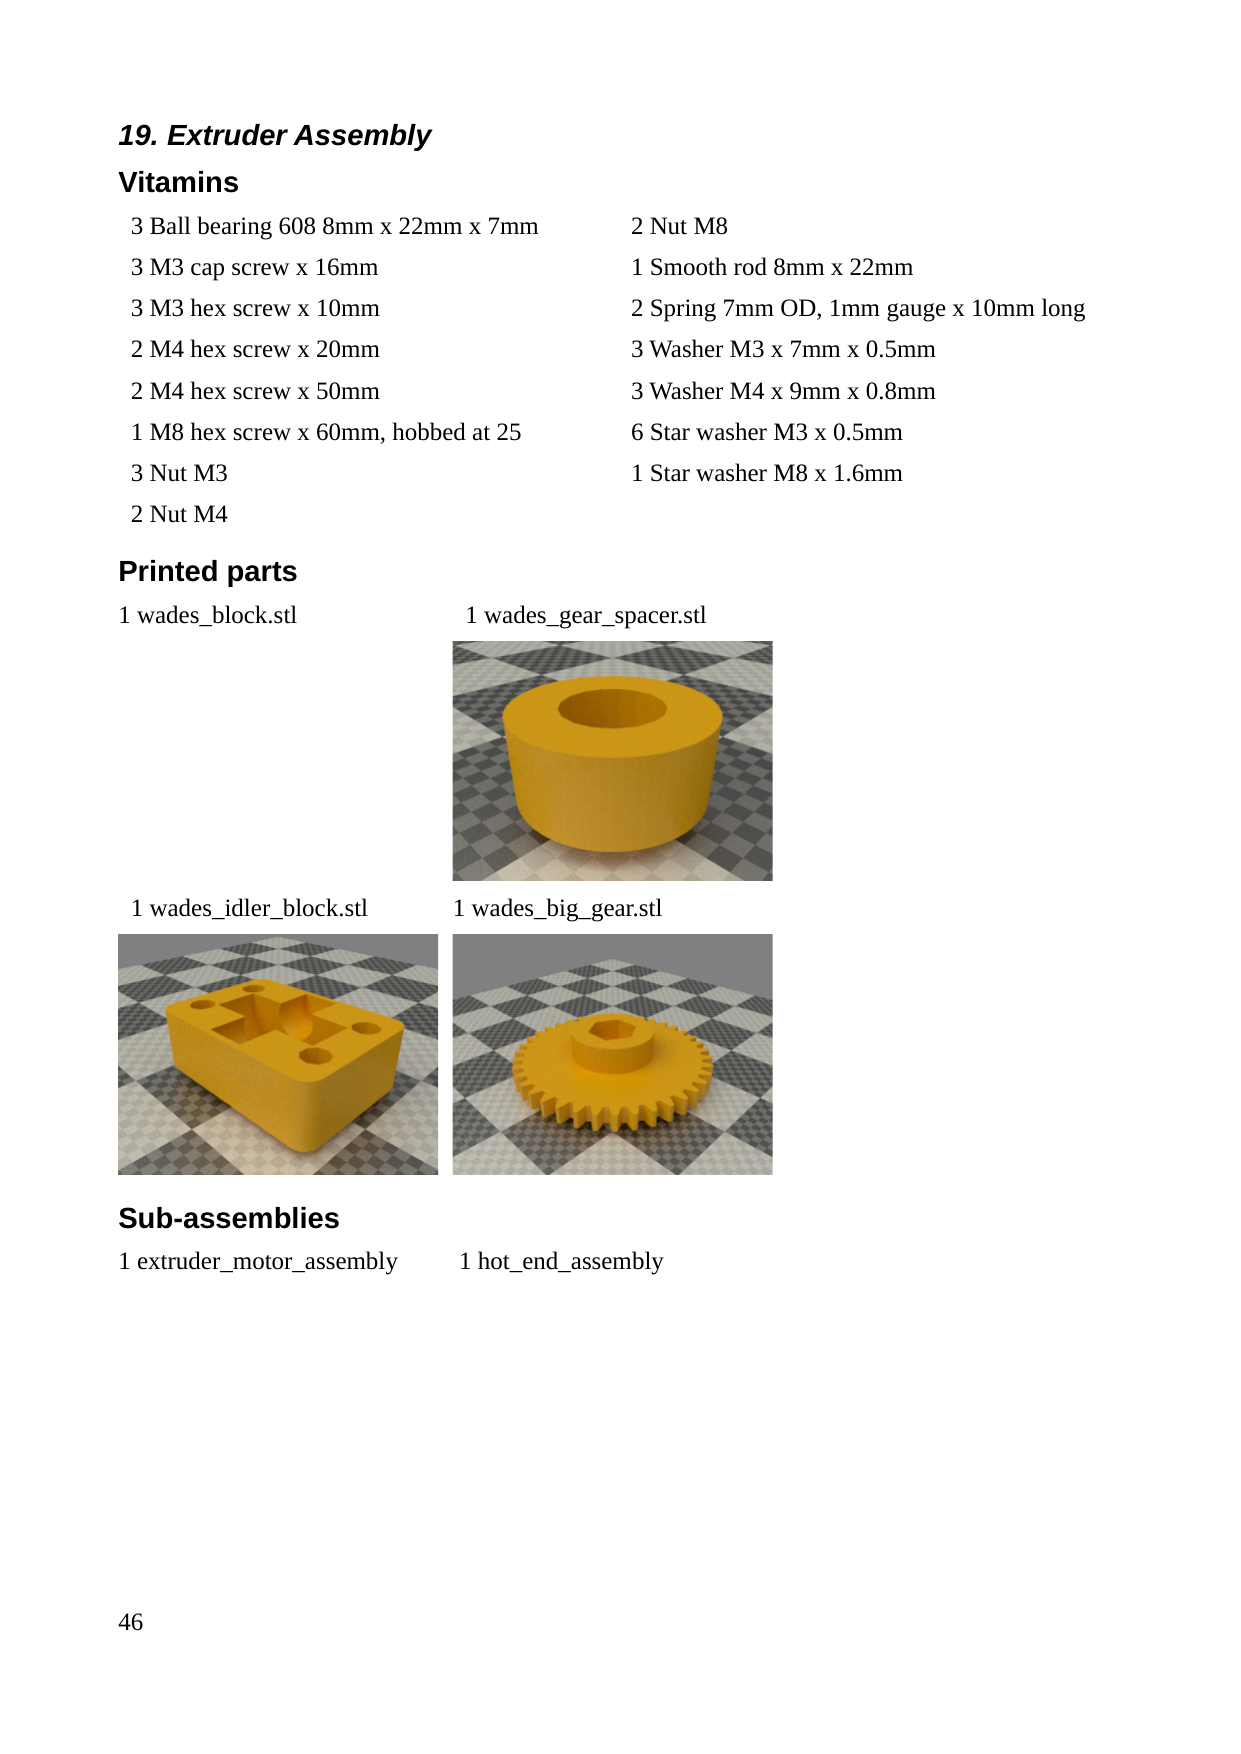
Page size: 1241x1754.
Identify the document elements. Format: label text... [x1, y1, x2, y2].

table_header 2 Nut M8 1 Smooth rod 8mm x 22mm 2 Spring 7mm OD, 1mm gauge x 10mm long 3 Washer M3 x 7mm x 0.5mm 3 Washer M4 x 9mm x 0.8mm 6 Star washer M3 x 0.5mm 1 Star washer M8 x 1.6mm [618, 211, 1120, 541]
table_header 1 extruder_motor_assembly [118, 1246, 453, 1556]
picture [118, 934, 439, 1175]
table_header 1 hot_end_assembly [453, 1246, 787, 1556]
subtitle Extruder Assembly [118, 118, 1122, 152]
subtitle Sub-assemblies [118, 1201, 1122, 1234]
table_cell 1 wades_idler_block.stl [118, 894, 453, 1187]
subtitle Vitamins [118, 165, 1122, 199]
table_cell 1 wades_big_gear.stl [453, 894, 1122, 1187]
table_header 3 Ball bearing 608 8mm x 22mm x 7mm 3 M3 cap screw x 16mm 3 M3 hex screw x 10mm 2 M4 hex screw x 20mm 2 M4 hex screw x 50mm 1 M8 hex screw x 60mm, hobbed at 25 3 Nut M3 2 Nut M4 [118, 211, 618, 541]
table_header 1 wades_block.stl [118, 600, 453, 893]
subtitle Printed parts [118, 554, 1122, 588]
table_header 1 wades_gear_spacer.stl [453, 600, 1122, 893]
picture [452, 641, 773, 881]
picture [452, 934, 773, 1175]
table_header [788, 1246, 1122, 1556]
